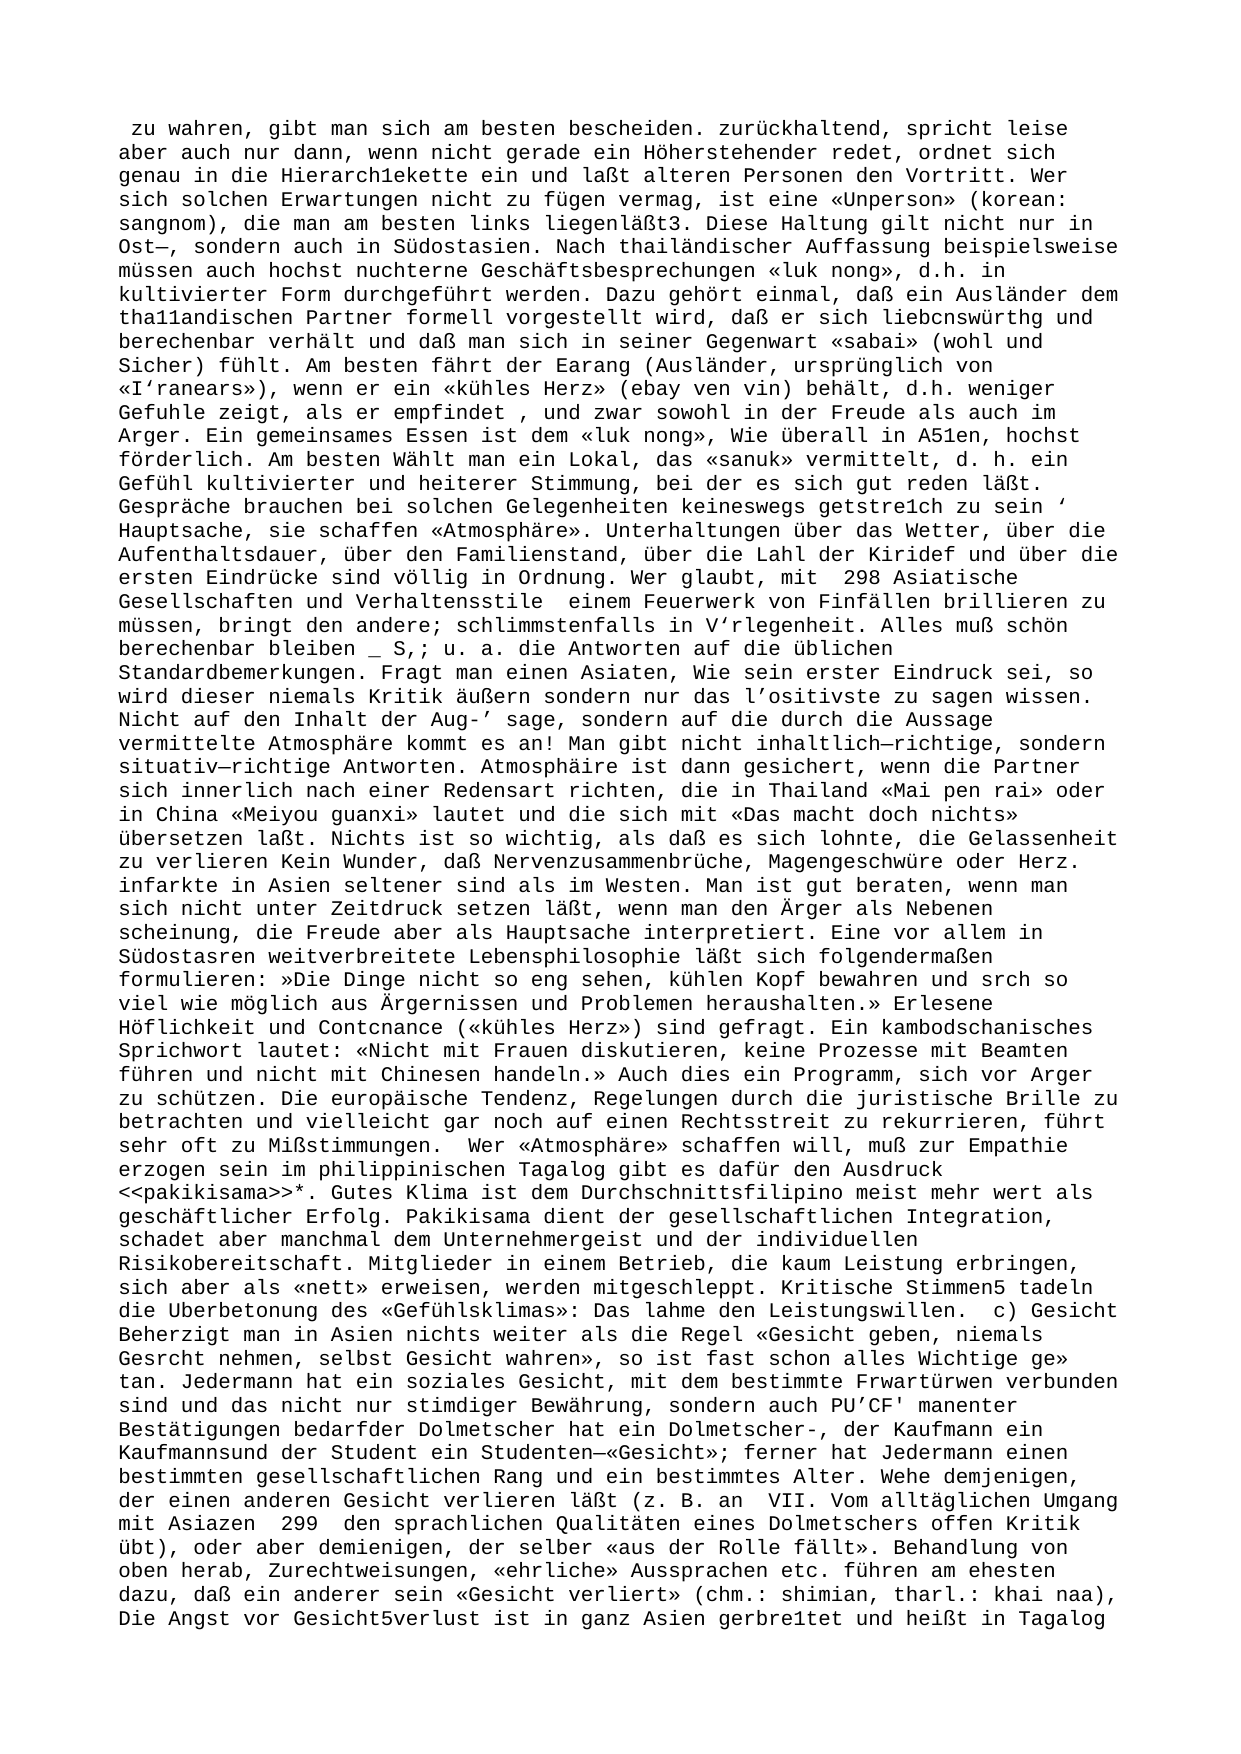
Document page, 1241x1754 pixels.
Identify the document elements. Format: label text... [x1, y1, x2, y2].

text zu wahren, gibt man sich am besten bescheiden. zurückhaltend, spricht leise aber auch nur dann, wenn nicht gerade ein Höherstehender redet, ordnet sich genau in die Hierarch1ekette ein und laßt alteren Personen den Vortritt. Wer sich solchen Erwartungen nicht zu fügen vermag, ist eine «Unperson» (korean: sangnom), die man am besten links liegenläßt3. Diese Haltung gilt nicht nur in Ost—, sondern auch in Südostasien. Nach thailändischer Auffassung beispielsweise müssen auch hochst nuchterne Geschäftsbesprechungen «luk nong», d.h. in kultivierter Form durchgeführt werden. Dazu gehört einmal, daß ein Ausländer dem tha11andischen Partner formell vorgestellt wird, daß er sich liebcnswürthg und berechenbar verhält und daß man sich in seiner Gegenwart «sabai» (wohl und Sicher) fühlt. Am besten fährt der Earang (Ausländer, ursprünglich von «I‘ranears»), wenn er ein «kühles Herz» (ebay ven vin) behält, d.h. weniger Gefuhle zeigt, als er empfindet , und zwar sowohl in der Freude als auch im Arger. Ein gemeinsames Essen ist dem «luk nong», Wie überall in A51en, hochst förderlich. Am besten Wählt man ein Lokal, das «sanuk» vermittelt, d. h. ein Gefühl kultivierter und heiterer Stimmung, bei der es sich gut reden läßt. Gespräche brauchen bei solchen Gelegenheiten keineswegs getstre1ch zu sein ‘ Hauptsache, sie schaffen «Atmosphäre». Unterhaltungen über das Wetter, über die Aufenthaltsdauer, über den Familienstand, über die Lahl der Kiridef und über die ersten Eindrücke sind völlig in Ordnung. Wer glaubt, mit 298 Asiatische Gesellschaften und Verhaltensstile einem Feuerwerk von Finfällen brillieren zu müssen, bringt den andere; schlimmstenfalls in V‘rlegenheit. Alles muß schön berechenbar bleiben _ S,; u. a. die Antworten auf die üblichen Standardbemerkungen. Fragt man einen Asiaten, Wie sein erster Eindruck sei, so wird dieser niemals Kritik äußern sondern nur das l’ositivste zu sagen wissen. Nicht auf den Inhalt der Aug-’ sage, sondern auf die durch die Aussage vermittelte Atmosphäre kommt es an! Man gibt nicht inhaltlich—richtige, sondern situativ—richtige Antworten. Atmosphäire ist dann gesichert, wenn die Partner sich innerlich nach einer Redensart richten, die in Thailand «Mai pen rai» oder in China «Meiyou guanxi» lautet und die sich mit «Das macht doch nichts» übersetzen laßt. Nichts ist so wichtig, als daß es sich lohnte, die Gelassenheit zu verlieren Kein Wunder, daß Nervenzusammenbrüche, Magengeschwüre oder Herz. infarkte in Asien seltener sind als im Westen. Man ist gut beraten, wenn man sich nicht unter Zeitdruck setzen läßt, wenn man den Ärger als Nebenen scheinung, die Freude aber als Hauptsache interpretiert. Eine vor allem in Südostasren weitverbreitete Lebensphilosophie läßt sich folgendermaßen formulieren: »Die Dinge nicht so eng sehen, kühlen Kopf bewahren und srch so viel wie möglich aus Ärgernissen und Problemen heraushalten.» Erlesene Höflichkeit und Contcnance («kühles Herz») sind gefragt. Ein kambodschanisches Sprichwort lautet: «Nicht mit Frauen diskutieren, keine Prozesse mit Beamten führen und nicht mit Chinesen handeln.» Auch dies ein Programm, sich vor Arger zu schützen. Die europäische Tendenz, Regelungen durch die juristische Brille zu betrachten und vielleicht gar noch auf einen Rechtsstreit zu rekurrieren, führt sehr oft zu Mißstimmungen. Wer «Atmosphäre» schaffen will, muß zur Empathie erzogen sein im philippinischen Tagalog gibt es dafür den Ausdruck <<pakikisama>>*. Gutes Klima ist dem Durchschnittsfilipino meist mehr wert als geschäftlicher Erfolg. Pakikisama dient der gesellschaftlichen Integration, schadet aber manchmal dem Unternehmergeist und der individuellen Risikobereitschaft. Mitglieder in einem Betrieb, die kaum Leistung erbringen, sich aber als «nett» erweisen, werden mitgeschleppt. Kritische Stimmen5 tadeln die Uberbetonung des «Gefühlsklimas»: Das lahme den Leistungswillen. c) Gesicht Beherzigt man in Asien nichts weiter als die Regel «Gesicht geben, niemals Gesrcht nehmen, selbst Gesicht wahren», so ist fast schon alles Wichtige ge» tan. Jedermann hat ein soziales Gesicht, mit dem bestimmte Frwartürwen verbunden sind und das nicht nur stimdiger Bewährung, sondern auch PU’CF' manenter Bestätigungen bedarfder Dolmetscher hat ein Dolmetscher-, der Kaufmann ein Kaufmannsund der Student ein Studenten—«Gesicht»; ferner hat Jedermann einen bestimmten gesellschaftlichen Rang und ein bestimmtes Alter. Wehe demjenigen, der einen anderen Gesicht verlieren läßt (z. B. an VII. Vom alltäglichen Umgang mit Asiazen 299 den sprachlichen Qualitäten eines Dolmetschers offen Kritik übt), oder aber demienigen, der selber «aus der Rolle fällt». Behandlung von oben herab, Zurechtweisungen, «ehrliche» Aussprachen etc. führen am ehesten dazu, daß ein anderer sein «Gesicht verliert» (chm.: shimian, tharl.: khai naa), Die Angst vor Gesicht5verlust ist in ganz Asien gerbre1tet und heißt in Tagalog [118, 118, 1122, 1631]
